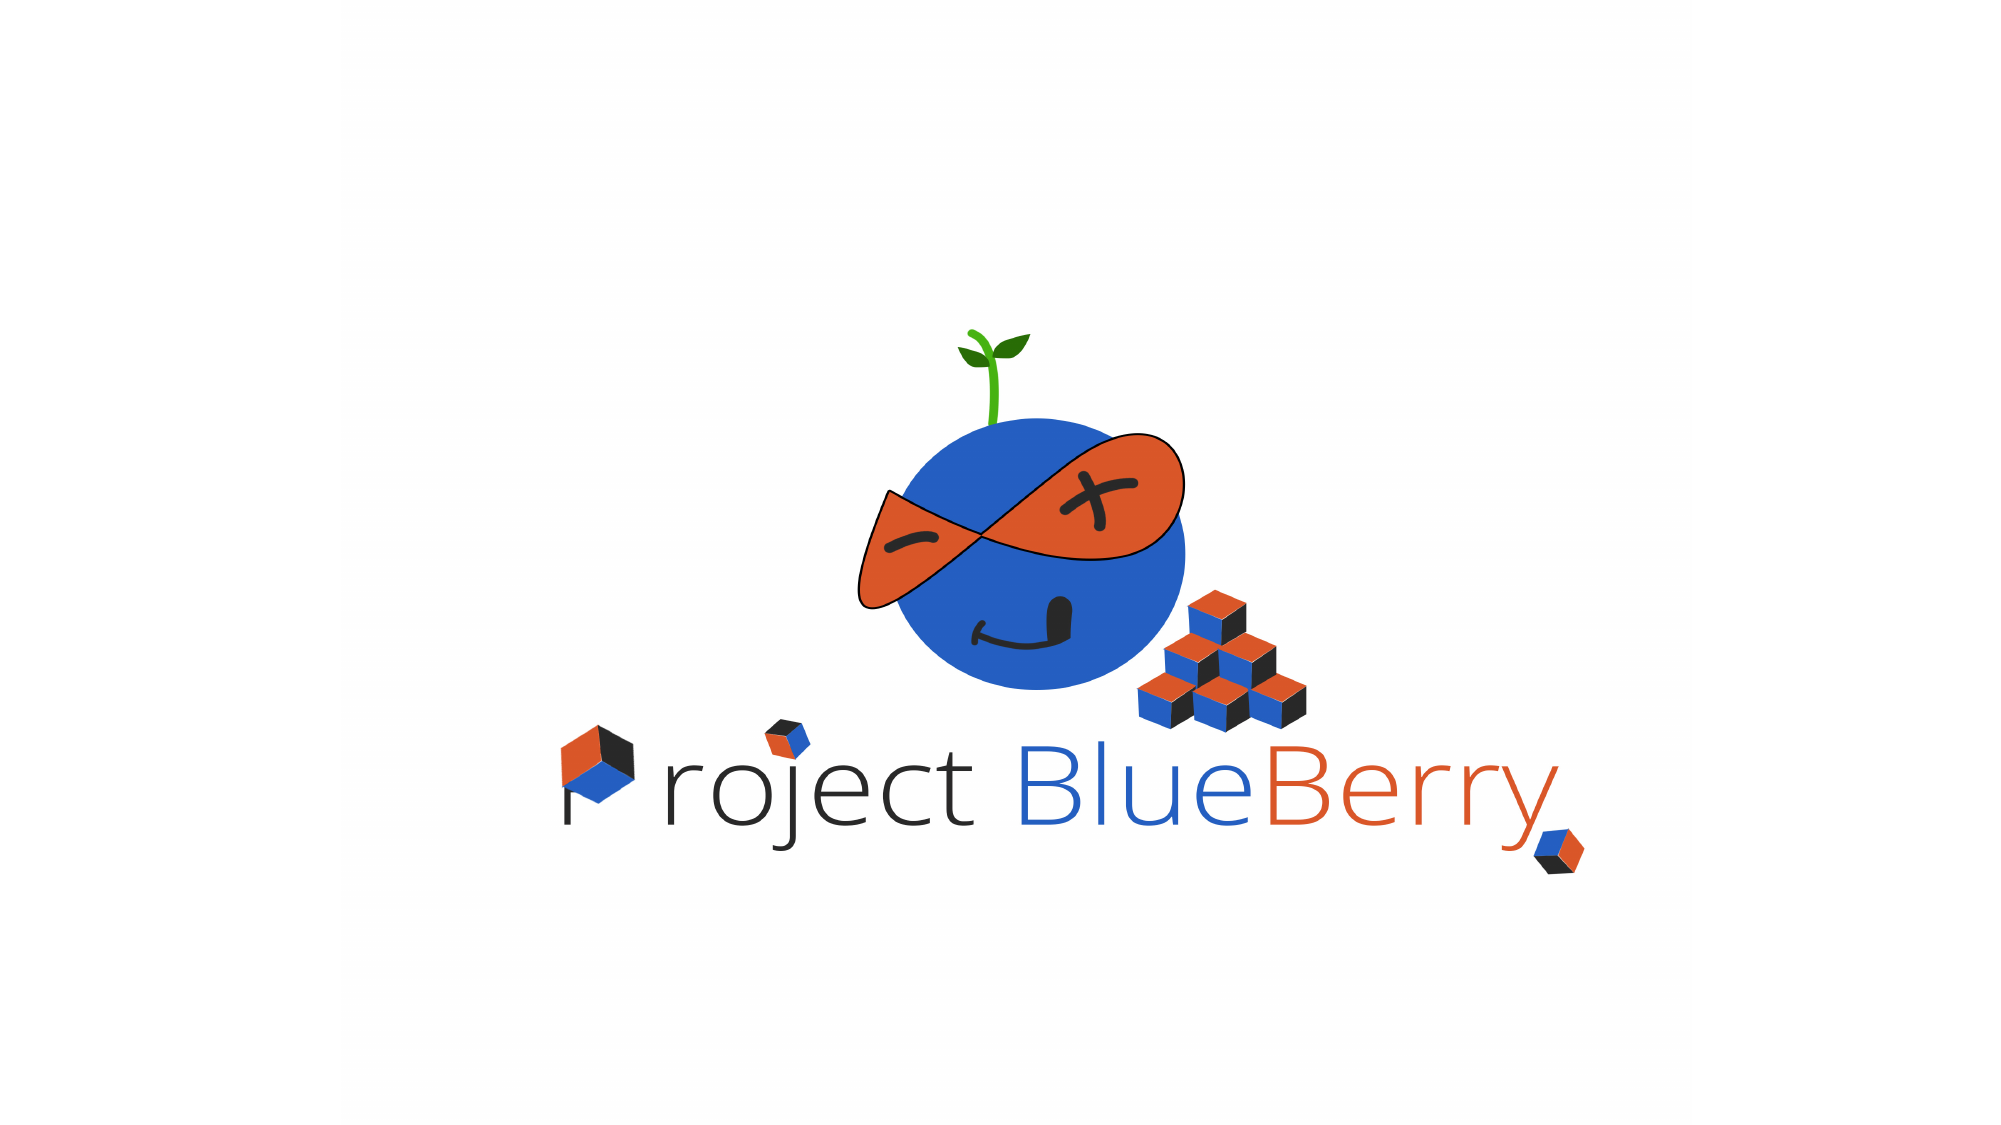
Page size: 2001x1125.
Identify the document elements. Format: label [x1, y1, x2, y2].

picture [341, 0, 1692, 1125]
